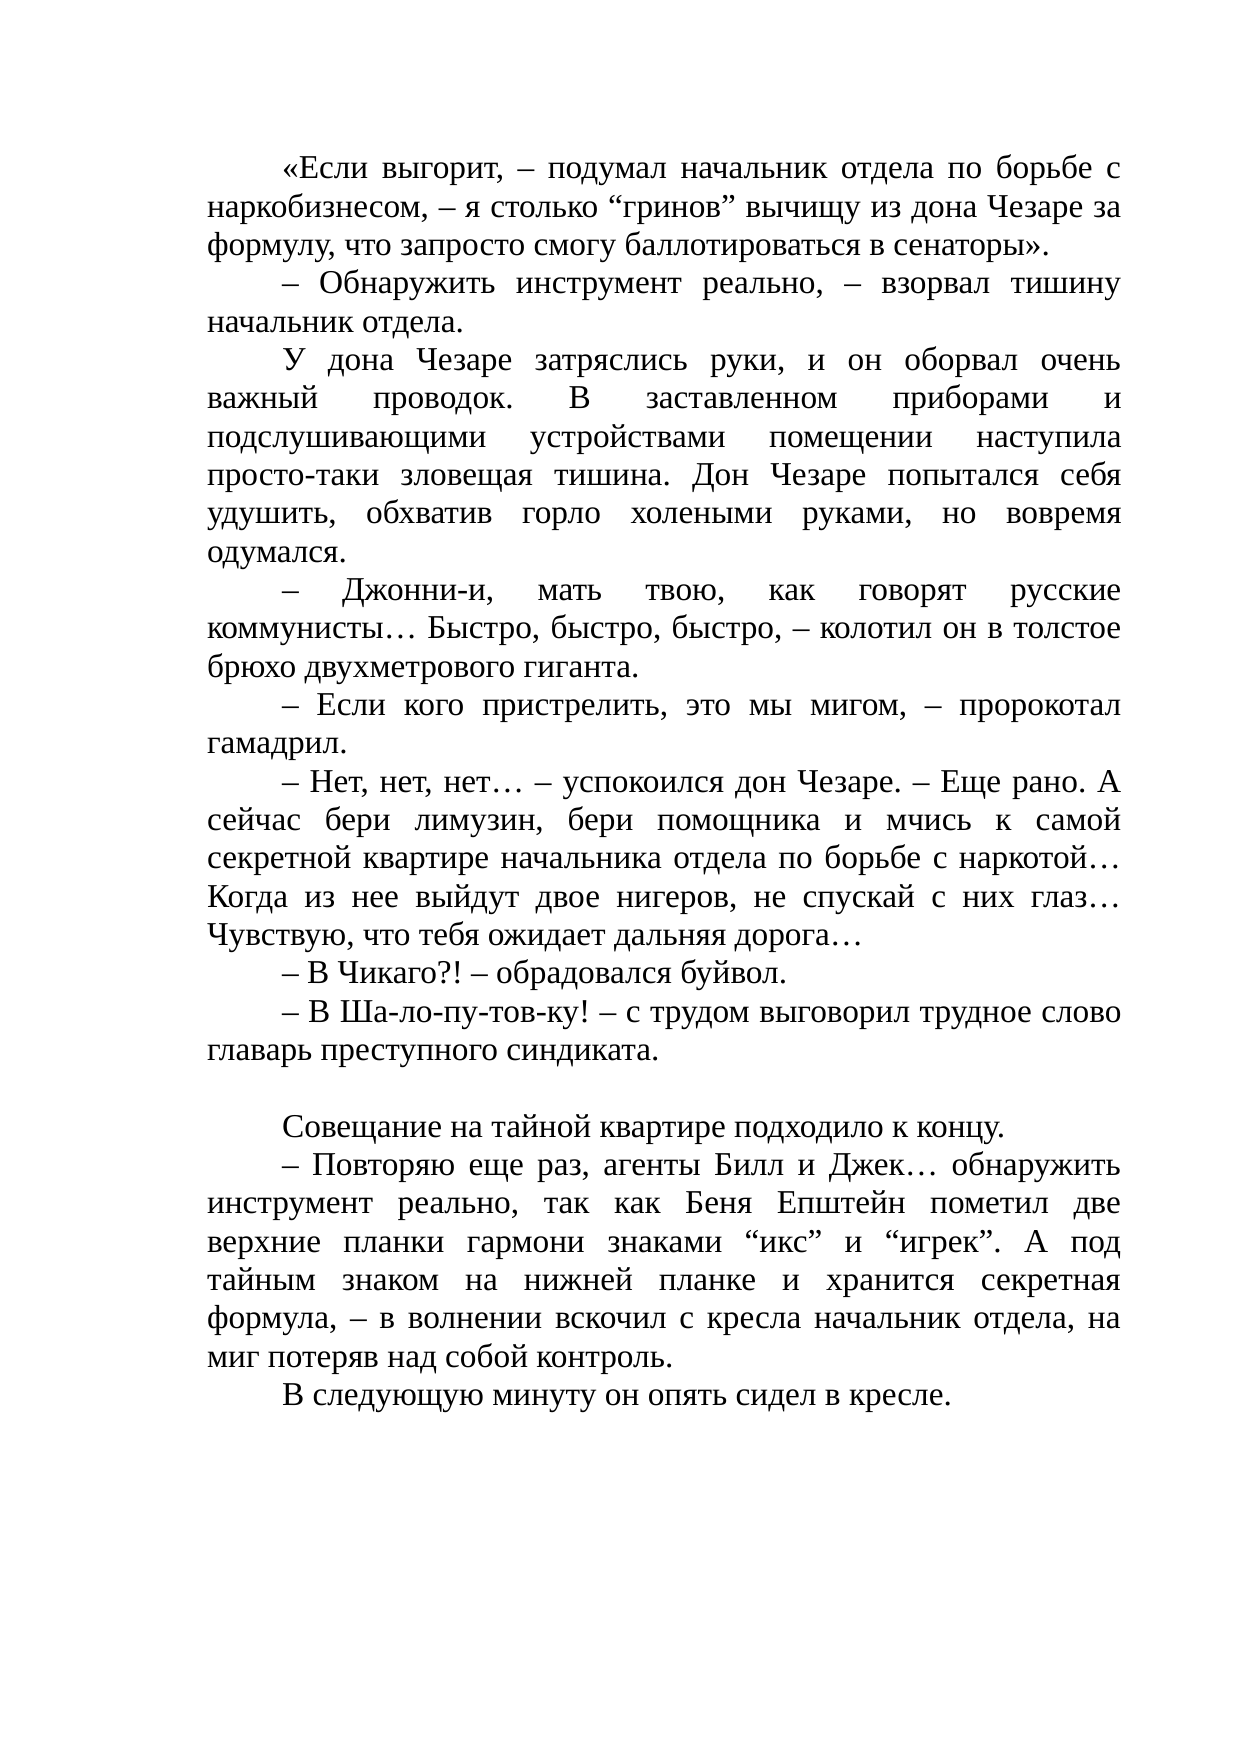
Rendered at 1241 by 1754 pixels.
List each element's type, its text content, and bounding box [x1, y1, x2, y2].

subtitle – В Чикаго?! – обрадовался буйвол. [207, 953, 1122, 991]
subtitle – Повторяю еще раз, агенты Билл и Джек… обнаружить инструмент реально, так как Беня Епштейн пометил две верхние планки гармони знаками “икс” и “игрек”. А под тайным знаком на нижней планке и хранится секретная формула, – в волнении вскочил с кресла начальник отдела, на миг потеряв над собой контроль. [207, 1144, 1122, 1374]
subtitle – Если кого пристрелить, это мы мигом, – пророкотал гамадрил. [207, 684, 1122, 761]
subtitle – Обнаружить инструмент реально, – взорвал тишину начальник отдела. [207, 263, 1122, 339]
subtitle В следующую минуту он опять сидел в кресле. [207, 1374, 1122, 1413]
subtitle «Если выгорит, – подумал начальник отдела по борьбе с наркобизнесом, – я столько “гринов” вычищу из дона Чезаре за формулу, что запросто смогу баллотироваться в сенаторы». [207, 148, 1122, 263]
subtitle – Джонни-и, мать твою, как говорят русские коммунисты… Быстро, быстро, быстро, – колотил он в толстое брюхо двухметрового гиганта. [207, 569, 1122, 684]
subtitle У дона Чезаре затряслись руки, и он оборвал очень важный проводок. В заставленном приборами и подслушивающими устройствами помещении наступила просто-таки зловещая тишина. Дон Чезаре попытался себя удушить, обхватив горло холеными руками, но вовремя одумался. [207, 339, 1122, 569]
subtitle – В Ша-ло-пу-тов-ку! – с трудом выговорил трудное слово главарь преступного синдиката. [207, 991, 1122, 1068]
subtitle – Нет, нет, нет… – успокоился дон Чезаре. – Еще рано. А сейчас бери лимузин, бери помощника и мчись к самой секретной квартире начальника отдела по борьбе с наркотой… Когда из нее выйдут двое нигеров, не спускай с них глаз…Чувствую, что тебя ожидает дальняя дорога… [207, 761, 1122, 953]
subtitle Совещание на тайной квартире подходило к концу. [207, 1106, 1122, 1144]
